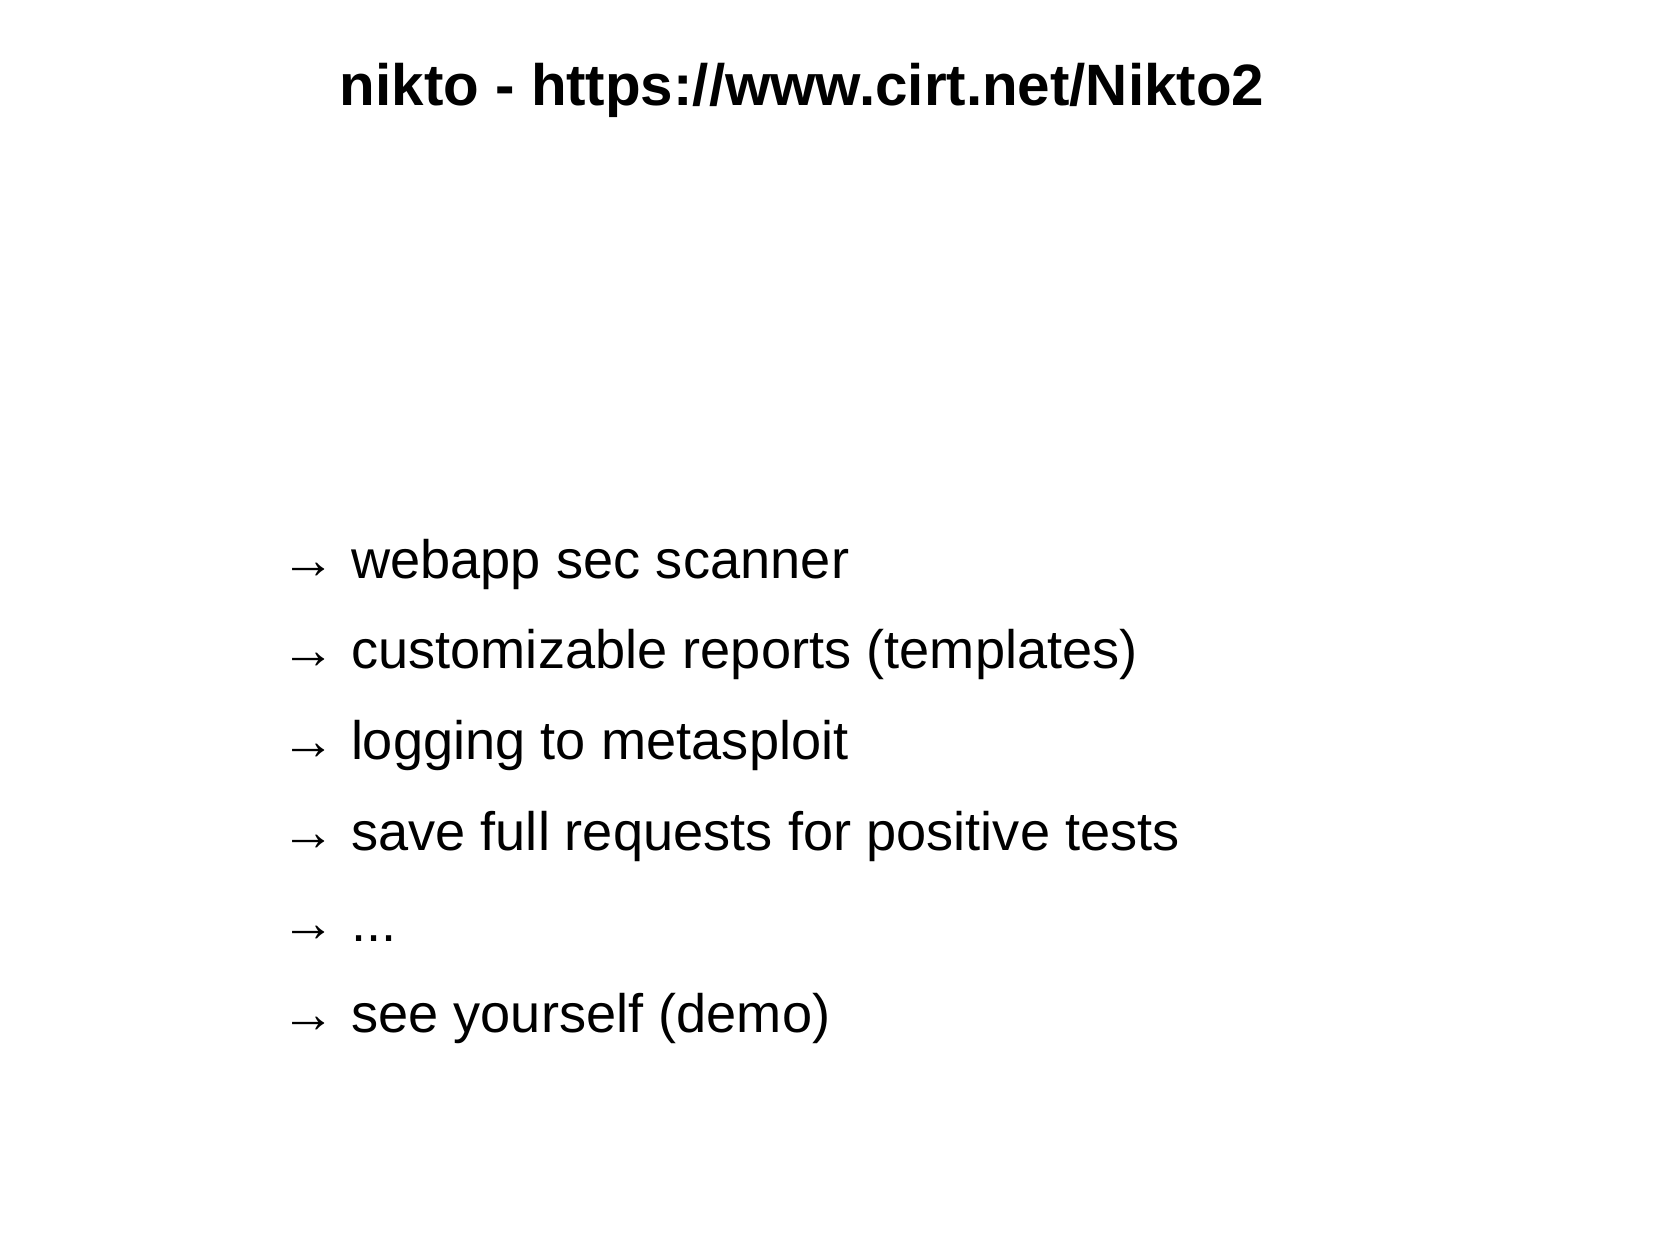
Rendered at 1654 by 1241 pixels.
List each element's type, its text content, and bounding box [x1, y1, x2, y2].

text_box nikto - https://www.cirt.net/Nikto2 [325, 45, 1329, 125]
text_box → webapp sec scanner → customizable reports (templates) → logging to metasploit → save full requests for positive tests → ... → see yourself (demo) [266, 491, 1196, 1021]
